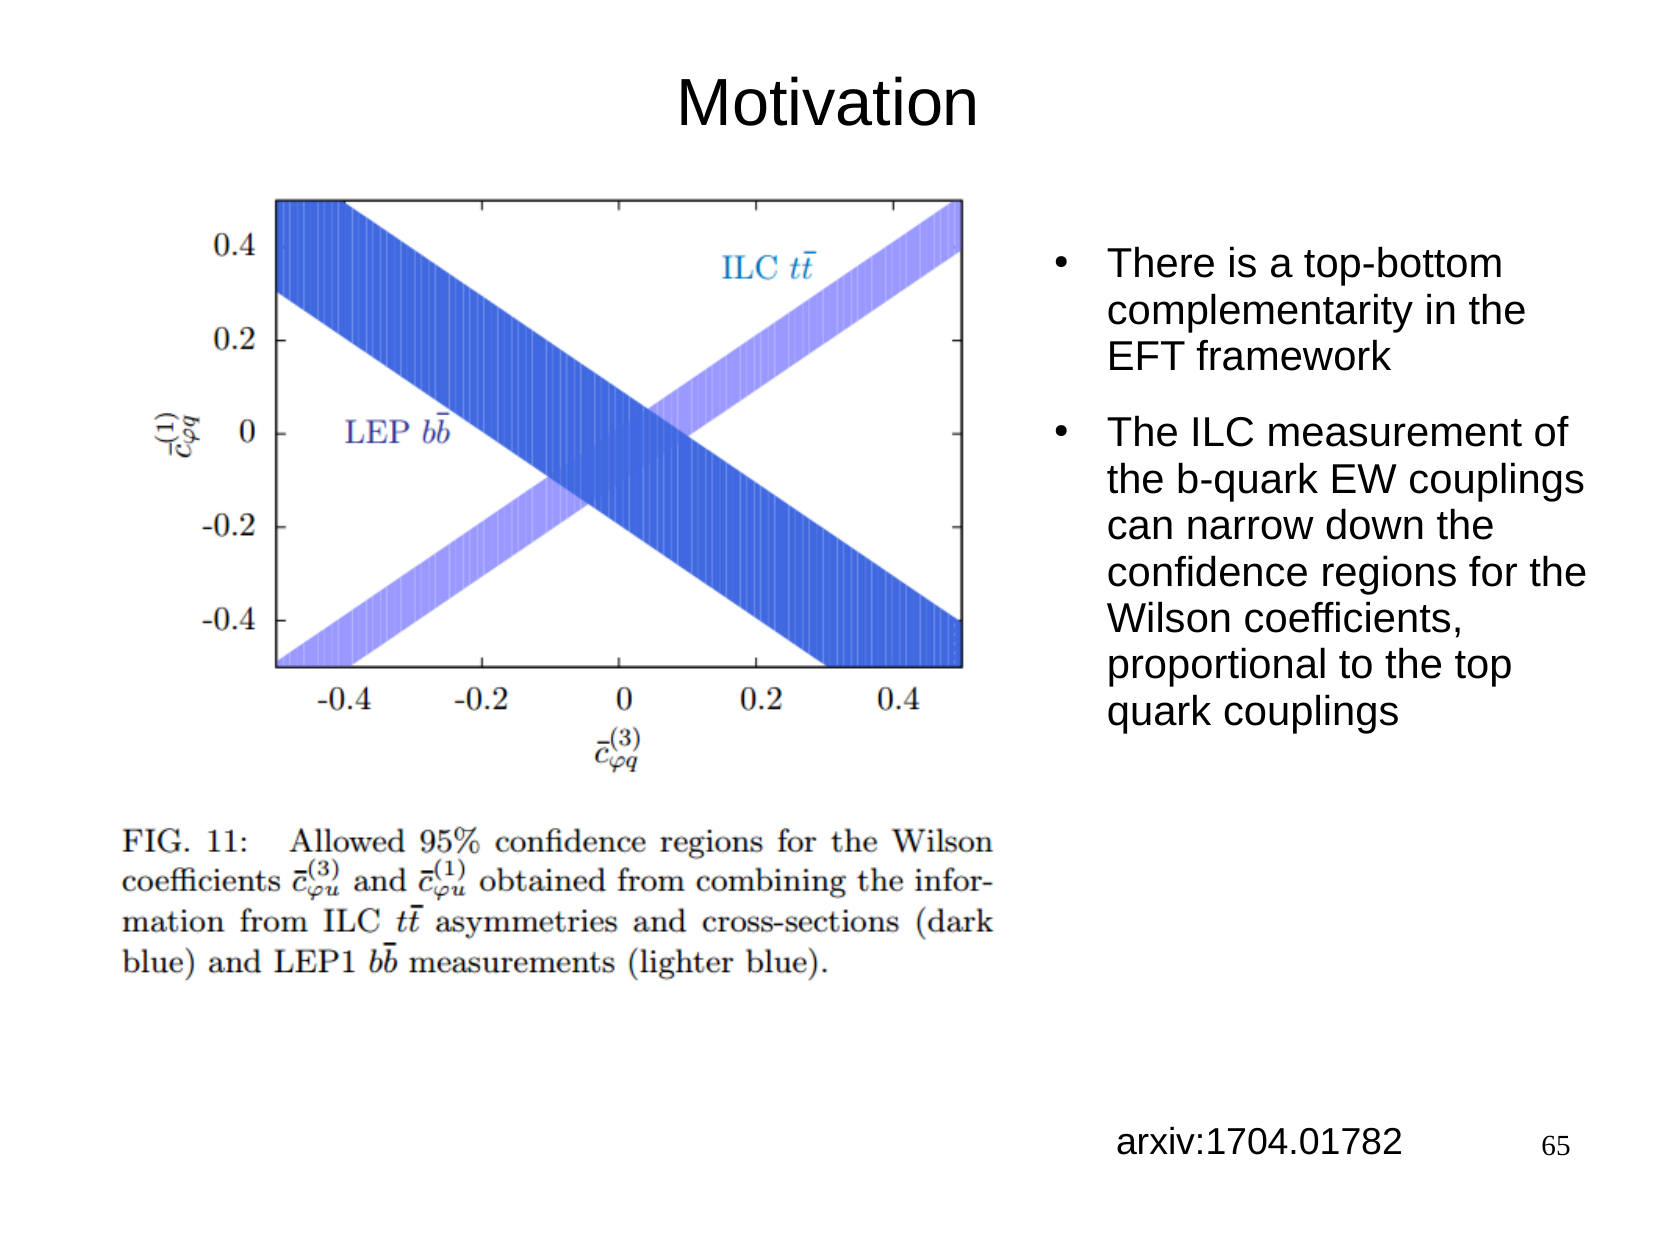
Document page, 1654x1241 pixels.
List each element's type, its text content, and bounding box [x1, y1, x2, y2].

picture [86, 163, 1036, 996]
list There is a top-bottom complementarity in the EFT framework The ILC measurement of the b-quark EW couplings can narrow down the confidence regions for the Wilson coefficients, proportional to the top quark couplings [1036, 163, 1598, 1231]
title Motivation [85, 52, 1571, 153]
